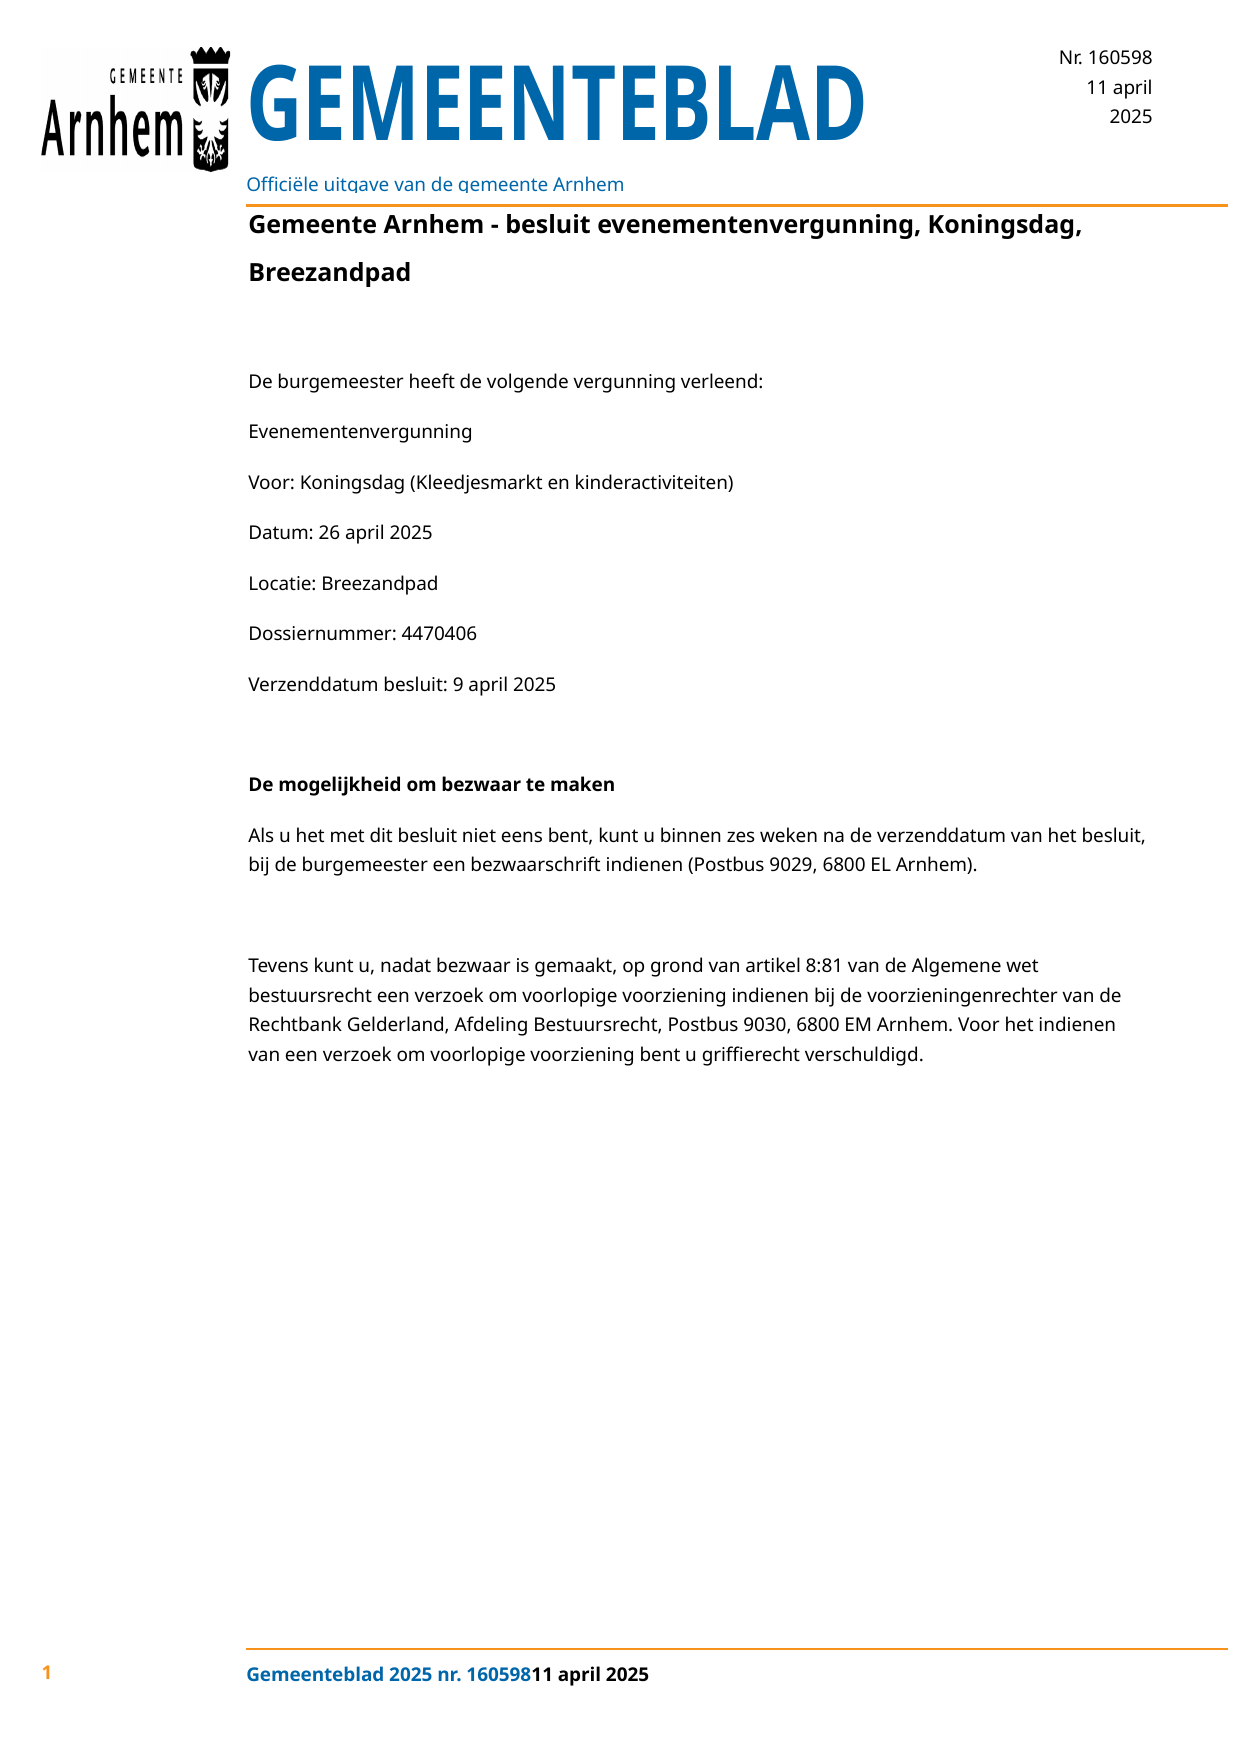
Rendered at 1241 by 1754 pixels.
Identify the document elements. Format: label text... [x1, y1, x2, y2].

text Datum: 26 april 2025 [248, 519, 1152, 545]
text Dossiernummer: 4470406 [248, 620, 1152, 646]
text Verzenddatum besluit: 9 april 2025 [248, 671, 1152, 697]
text De mogelijkheid om bezwaar te maken [248, 772, 1152, 797]
picture [41, 47, 231, 172]
text Voor: Koningsdag (Kleedjesmarkt en kinderactiviteiten) [248, 469, 1152, 495]
text Locatie: Breezandpad [248, 570, 1152, 596]
text Evenementenvergunning [248, 419, 1152, 444]
text De burgemeester heeft de volgende vergunning verleend: [248, 368, 1152, 394]
text Tevens kunt u, nadat bezwaar is gemaakt, op grond van artikel 8:81 van de Algemene wet bestuursrecht een verzoek om voorlopige voorziening indienen bij de voorzieningenrechter van de Rechtbank Gelderland, Afdeling Bestuursrecht, Postbus 9030, 6800 EM Arnhem. Voor het indienen van een verzoek om voorlopige voorziening bent u griffierecht verschuldigd. [248, 952, 1152, 1067]
text Als u het met dit besluit niet eens bent, kunt u binnen zes weken na de verzenddatum van het besluit, bij de burgemeester een bezwaarschrift indienen (Postbus 9029, 6800 EL Arnhem). [248, 822, 1152, 877]
text Gemeente Arnhem - besluit evenementenvergunning, Koningsdag, Breezandpad [248, 207, 1152, 288]
